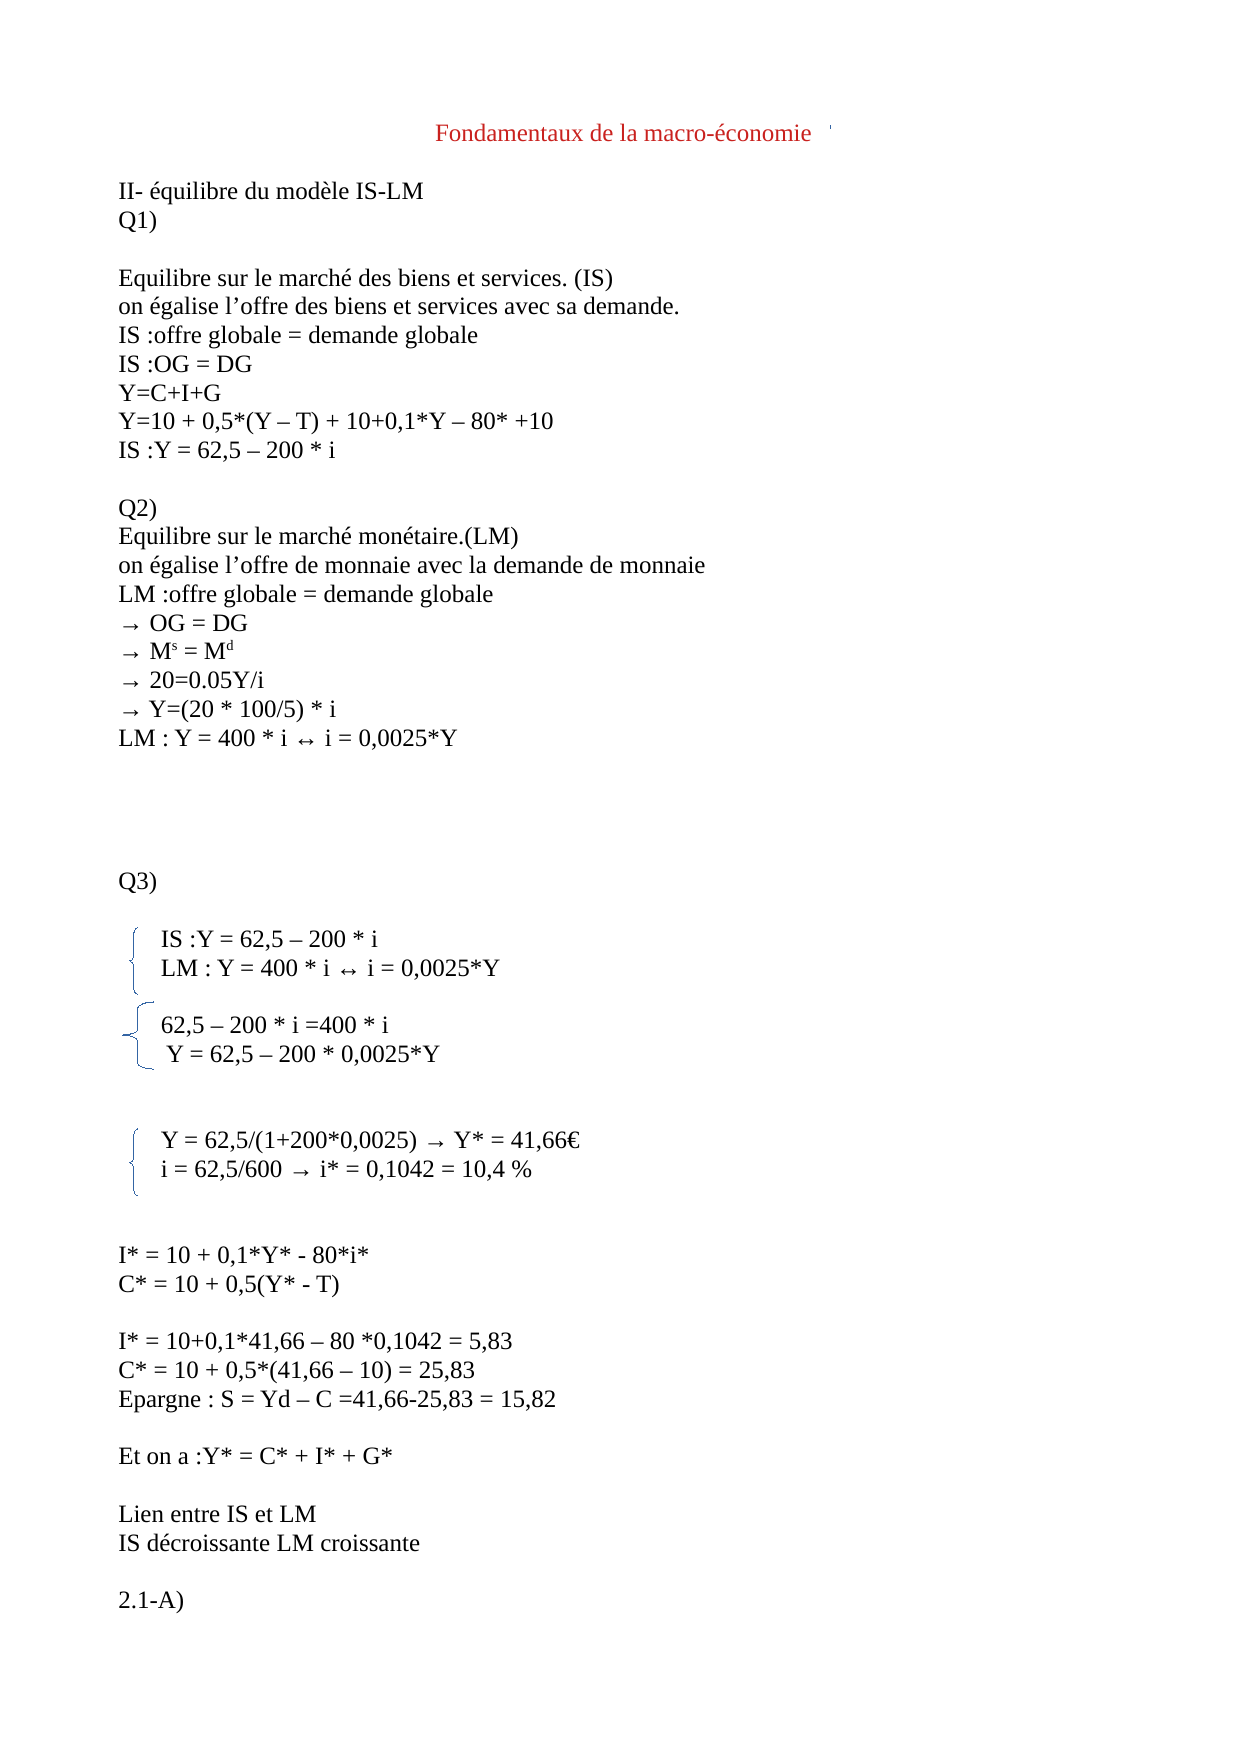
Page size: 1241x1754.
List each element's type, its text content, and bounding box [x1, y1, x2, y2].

text Q2) [118, 493, 1122, 521]
text → OG = DG [118, 608, 1122, 636]
text Epargne : S = Yd – C =41,66-25,83 = 15,82 [118, 1384, 1122, 1413]
text 62,5 – 200 * i =400 * i [118, 1010, 1122, 1039]
text on égalise l’offre des biens et services avec sa demande. [118, 291, 1122, 320]
text Y = 62,5 – 200 * 0,0025*Y [118, 1039, 1122, 1068]
text IS :Y = 62,5 – 200 * i [118, 924, 1122, 953]
text Et on a :Y* = C* + I* + G* [118, 1441, 1122, 1470]
text IS décroissante LM croissante [118, 1528, 1122, 1556]
text → Y=(20 * 100/5) * i [118, 694, 1122, 723]
text Q1) [118, 205, 1122, 234]
text C* = 10 + 0,5*(41,66 – 10) = 25,83 [118, 1355, 1122, 1384]
text Y=10 + 0,5*(Y – T) + 10+0,1*Y – 80* +10 [118, 406, 1122, 435]
text IS :Y = 62,5 – 200 * i [118, 435, 1122, 464]
text 2.1-A) [118, 1585, 1122, 1614]
text IS :OG = DG [118, 349, 1122, 378]
text Equilibre sur le marché des biens et services. (IS) [118, 263, 1122, 291]
text IS :offre globale = demande globale [118, 320, 1122, 349]
text Equilibre sur le marché monétaire.(LM) [118, 521, 1122, 550]
text → 20=0.05Y/i [118, 665, 1122, 694]
text Lien entre IS et LM [118, 1499, 1122, 1528]
text Q3) [118, 866, 1122, 895]
text Y=C+I+G [118, 378, 1122, 406]
text II- équilibre du modèle IS-LM [118, 176, 1122, 205]
text → Ms = Md [118, 636, 1122, 665]
text I* = 10 + 0,1*Y* - 80*i* [118, 1240, 1122, 1269]
text Y = 62,5/(1+200*0,0025) → Y* = 41,66€ [118, 1125, 1122, 1154]
text LM :offre globale = demande globale [118, 579, 1122, 608]
text i = 62,5/600 → i* = 0,1042 = 10,4 % [118, 1154, 1122, 1183]
text on égalise l’offre de monnaie avec la demande de monnaie [118, 550, 1122, 579]
text C* = 10 + 0,5(Y* - T) [118, 1269, 1122, 1298]
text LM : Y = 400 * i ↔ i = 0,0025*Y [118, 953, 1122, 981]
text I* = 10+0,1*41,66 – 80 *0,1042 = 5,83 [118, 1326, 1122, 1355]
text LM : Y = 400 * i ↔ i = 0,0025*Y [118, 723, 1122, 751]
